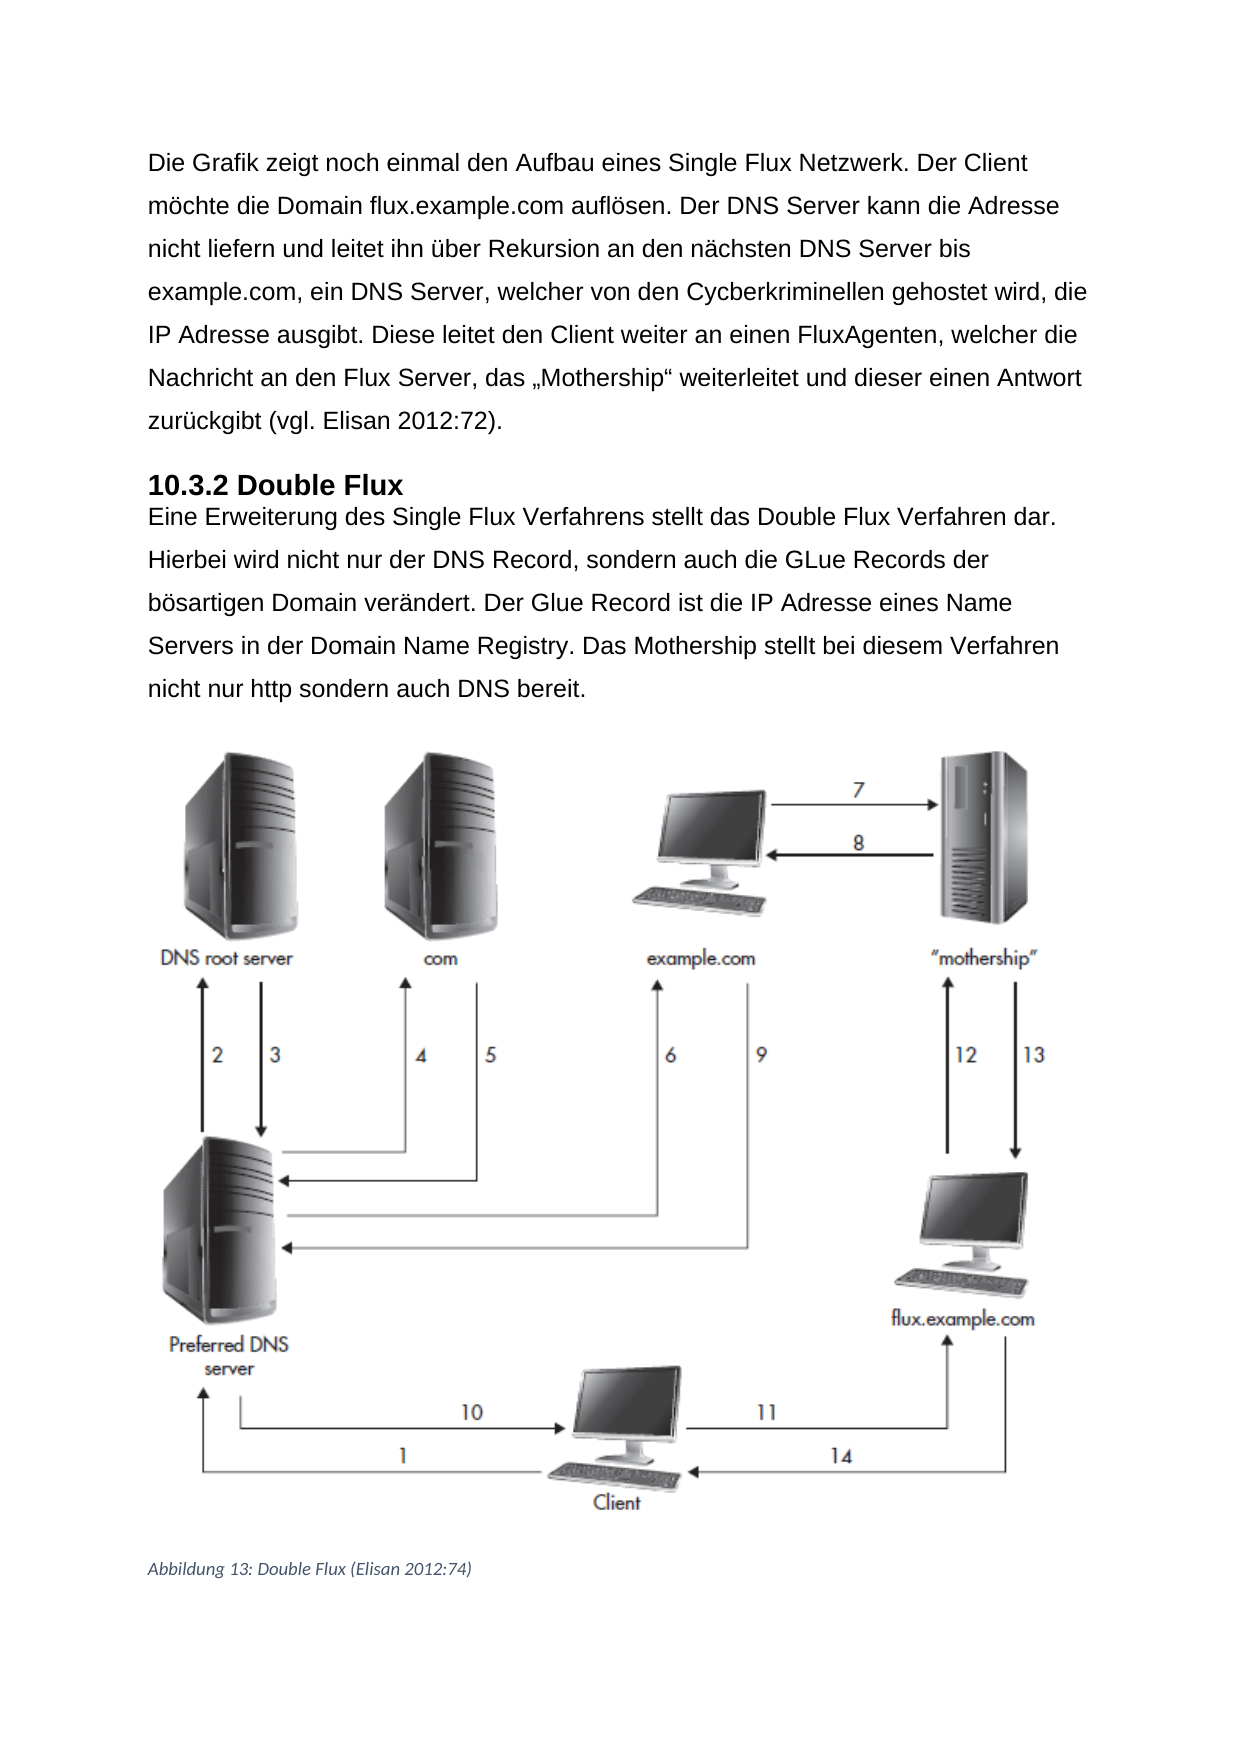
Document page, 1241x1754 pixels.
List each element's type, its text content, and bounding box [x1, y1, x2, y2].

text Eine Erweiterung des Single Flux Verfahrens stellt das Double Flux Verfahren dar. Hierbei wird nicht nur der DNS Record, sondern auch die GLue Records der bösartigen Domain verändert. Der Glue Record ist die IP Adresse eines Name Servers in der Domain Name Registry. Das Mothership stellt bei diesem Verfahren nicht nur http sondern auch DNS bereit. [148, 502, 1093, 703]
text Die Grafik zeigt noch einmal den Aufbau eines Single Flux Netzwerk. Der Client möchte die Domain flux.example.com auflösen. Der DNS Server kann die Adresse nicht liefern und leitet ihn über Rekursion an den nächsten DNS Server bis example.com, ein DNS Server, welcher von den Cycberkriminellen gehostet wird, die IP Adresse ausgibt. Diese leitet den Client weiter an einen FluxAgenten, welcher die Nachricht an den Flux Server, das „Mothership“ weiterleitet und dieser einen Antwort zurückgibt (vgl. Elisan 2012:72). [148, 148, 1093, 435]
text Abbildung 13: Double Flux (Elisan 2012:74) [148, 1557, 1093, 1580]
subtitle 10.3.2 Double Flux [148, 468, 1093, 502]
